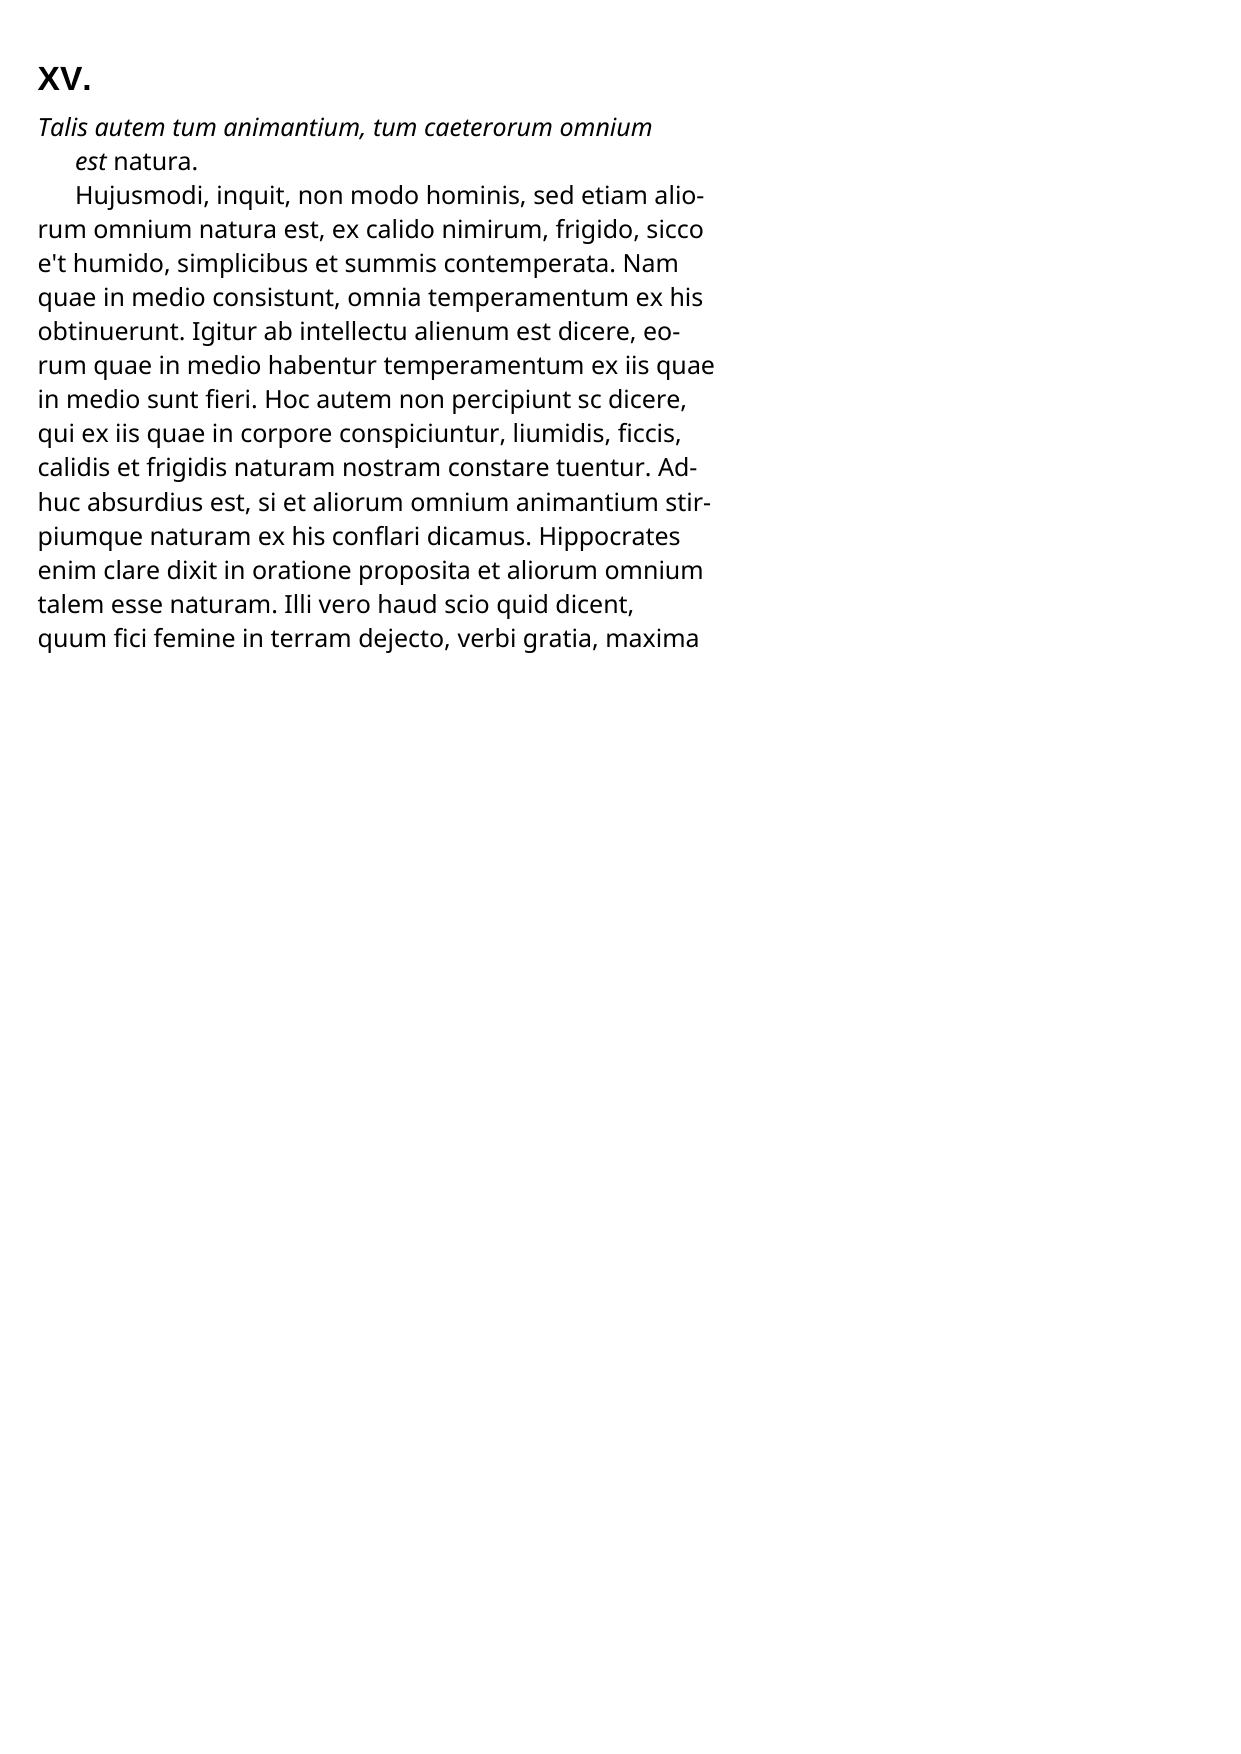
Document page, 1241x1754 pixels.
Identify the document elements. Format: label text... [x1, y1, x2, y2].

subtitle XV. [37, 58, 1203, 97]
text Hujusmodi, inquit, non modo hominis, sed etiam alio- rum omnium natura est, ex calido nimirum, frigido, sicco e't humido, simplicibus et summis contemperata. Nam quae in medio consistunt, omnia temperamentum ex his obtinuerunt. Igitur ab intellectu alienum est dicere, eo- rum quae in medio habentur temperamentum ex iis quae in medio sunt fieri. Hoc autem non percipiunt sc dicere, qui ex iis quae in corpore conspiciuntur, liumidis, ficcis, calidis et frigidis naturam nostram constare tuentur. Ad- huc absurdius est, si et aliorum omnium animantium stir- piumque naturam ex his conflari dicamus. Hippocrates enim clare dixit in oratione proposita et aliorum omnium talem esse naturam. Illi vero haud scio quid dicent, quum fici femine in terram dejecto, verbi gratia, maxima [37, 178, 1203, 654]
text Talis autem tum animantium, tum caeterorum omnium est natura. [37, 109, 1203, 178]
